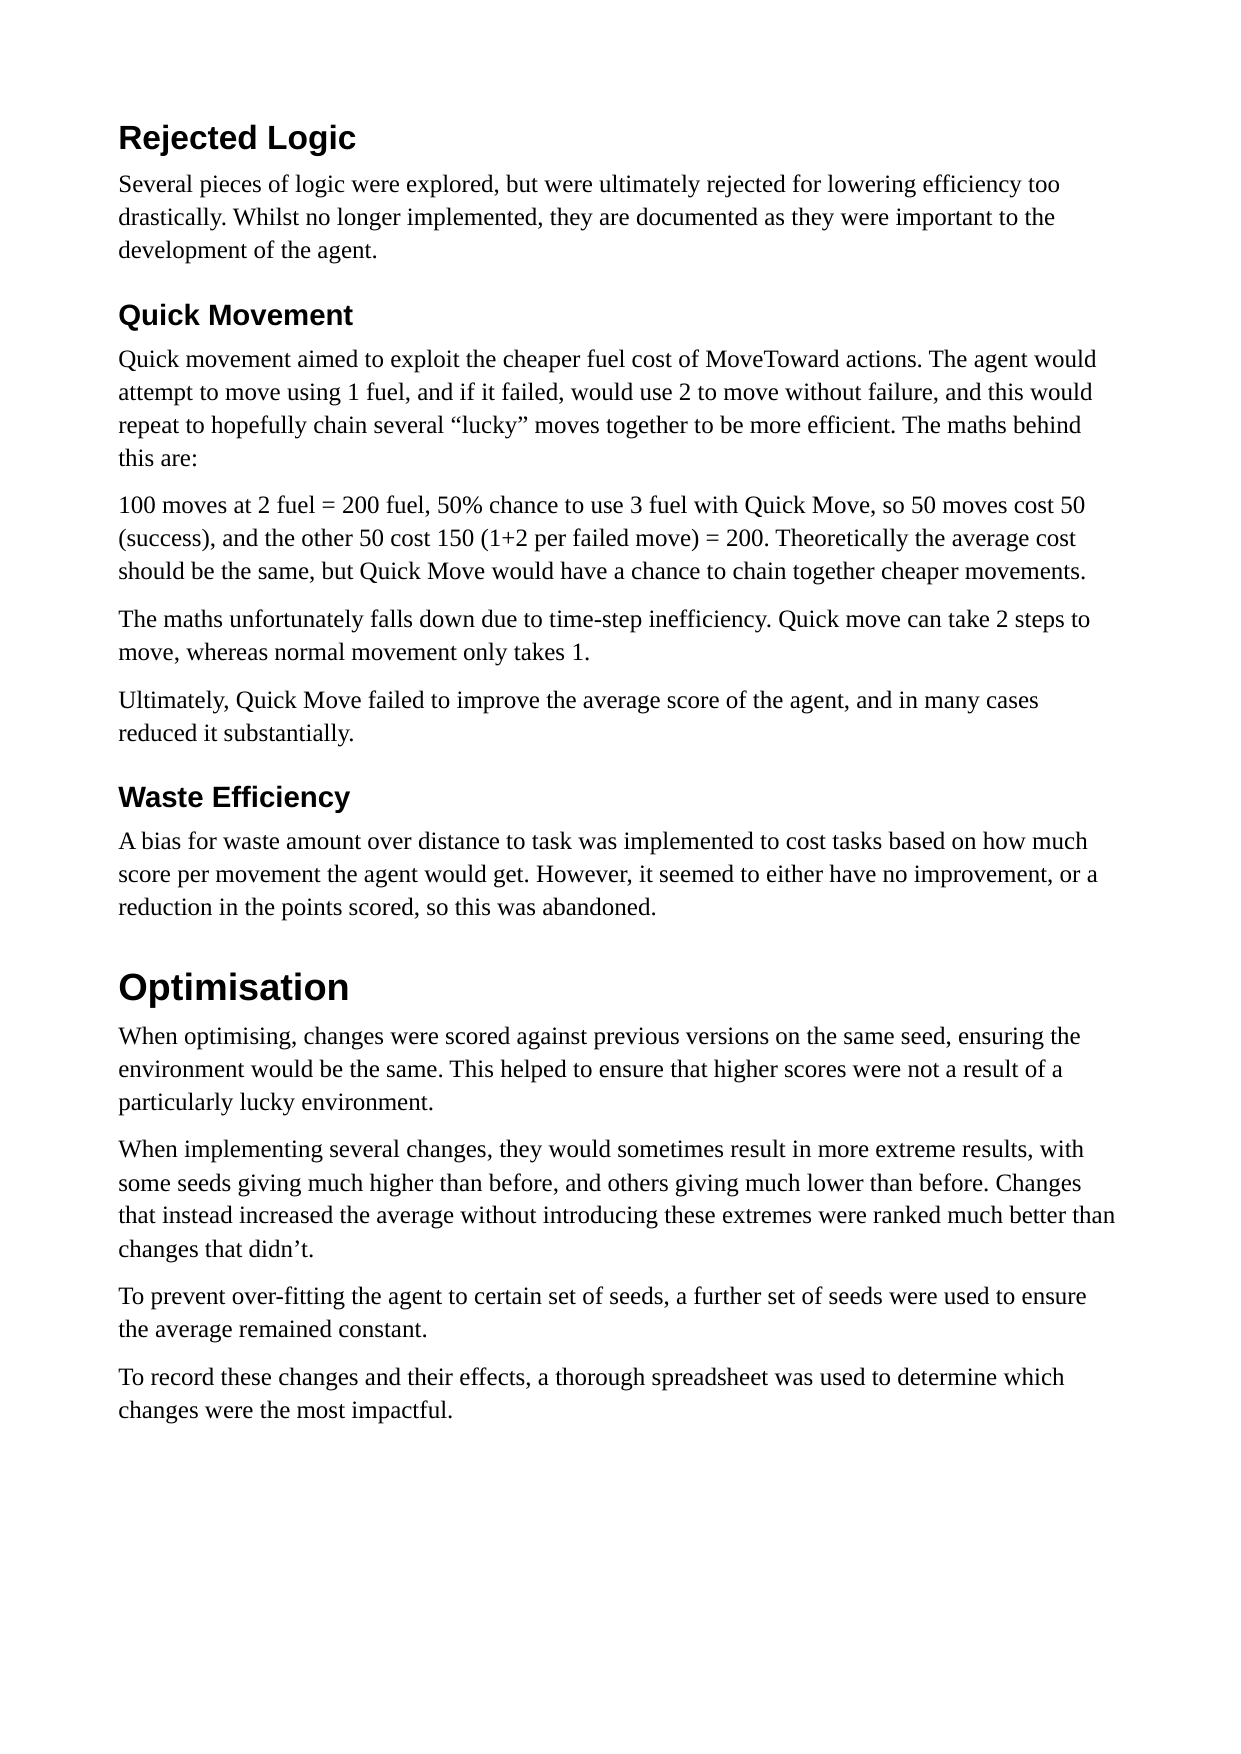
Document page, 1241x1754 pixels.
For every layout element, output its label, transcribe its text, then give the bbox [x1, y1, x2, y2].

subtitle Optimisation [118, 965, 1122, 1008]
subtitle Rejected Logic [118, 118, 1122, 157]
subtitle Waste Efficiency [118, 780, 1122, 814]
text Ultimately, Quick Move failed to improve the average score of the agent, and in many cases reduced it substantially. [118, 685, 1122, 746]
text To record these changes and their effects, a thorough spreadsheet was used to determine which changes were the most impactful. [118, 1362, 1122, 1424]
text To prevent over-fitting the agent to certain set of seeds, a further set of seeds were used to ensure the average remained constant. [118, 1281, 1122, 1343]
text Quick movement aimed to exploit the cheaper fuel cost of MoveToward actions. The agent would attempt to move using 1 fuel, and if it failed, would use 2 to move without failure, and this would repeat to hopefully chain several “lucky” moves together to be more efficient. The maths behind this are: [118, 344, 1122, 472]
subtitle Quick Movement [118, 297, 1122, 331]
text 100 moves at 2 fuel = 200 fuel, 50% chance to use 3 fuel with Quick Move, so 50 moves cost 50 (success), and the other 50 cost 150 (1+2 per failed move) = 200. Theoretically the average cost should be the same, but Quick Move would have a chance to chain together cheaper movements. [118, 490, 1122, 585]
text The maths unfortunately falls down due to time-step inefficiency. Quick move can take 2 steps to move, whereas normal movement only takes 1. [118, 604, 1122, 666]
text When implementing several changes, they would sometimes result in more extreme results, with some seeds giving much higher than before, and others giving much lower than before. Changes that instead increased the average without introducing these extremes were ranked much better than changes that didn’t. [118, 1134, 1122, 1262]
text When optimising, changes were scored against previous versions on the same seed, ensuring the environment would be the same. This helped to ensure that higher scores were not a result of a particularly lucky environment. [118, 1021, 1122, 1116]
text A bias for waste amount over distance to task was implemented to cost tasks based on how much score per movement the agent would get. However, it seemed to either have no improvement, or a reduction in the points scored, so this was abandoned. [118, 826, 1122, 921]
text Several pieces of logic were explored, but were ultimately rejected for lowering efficiency too drastically. Whilst no longer implemented, they are documented as they were important to the development of the agent. [118, 169, 1122, 264]
